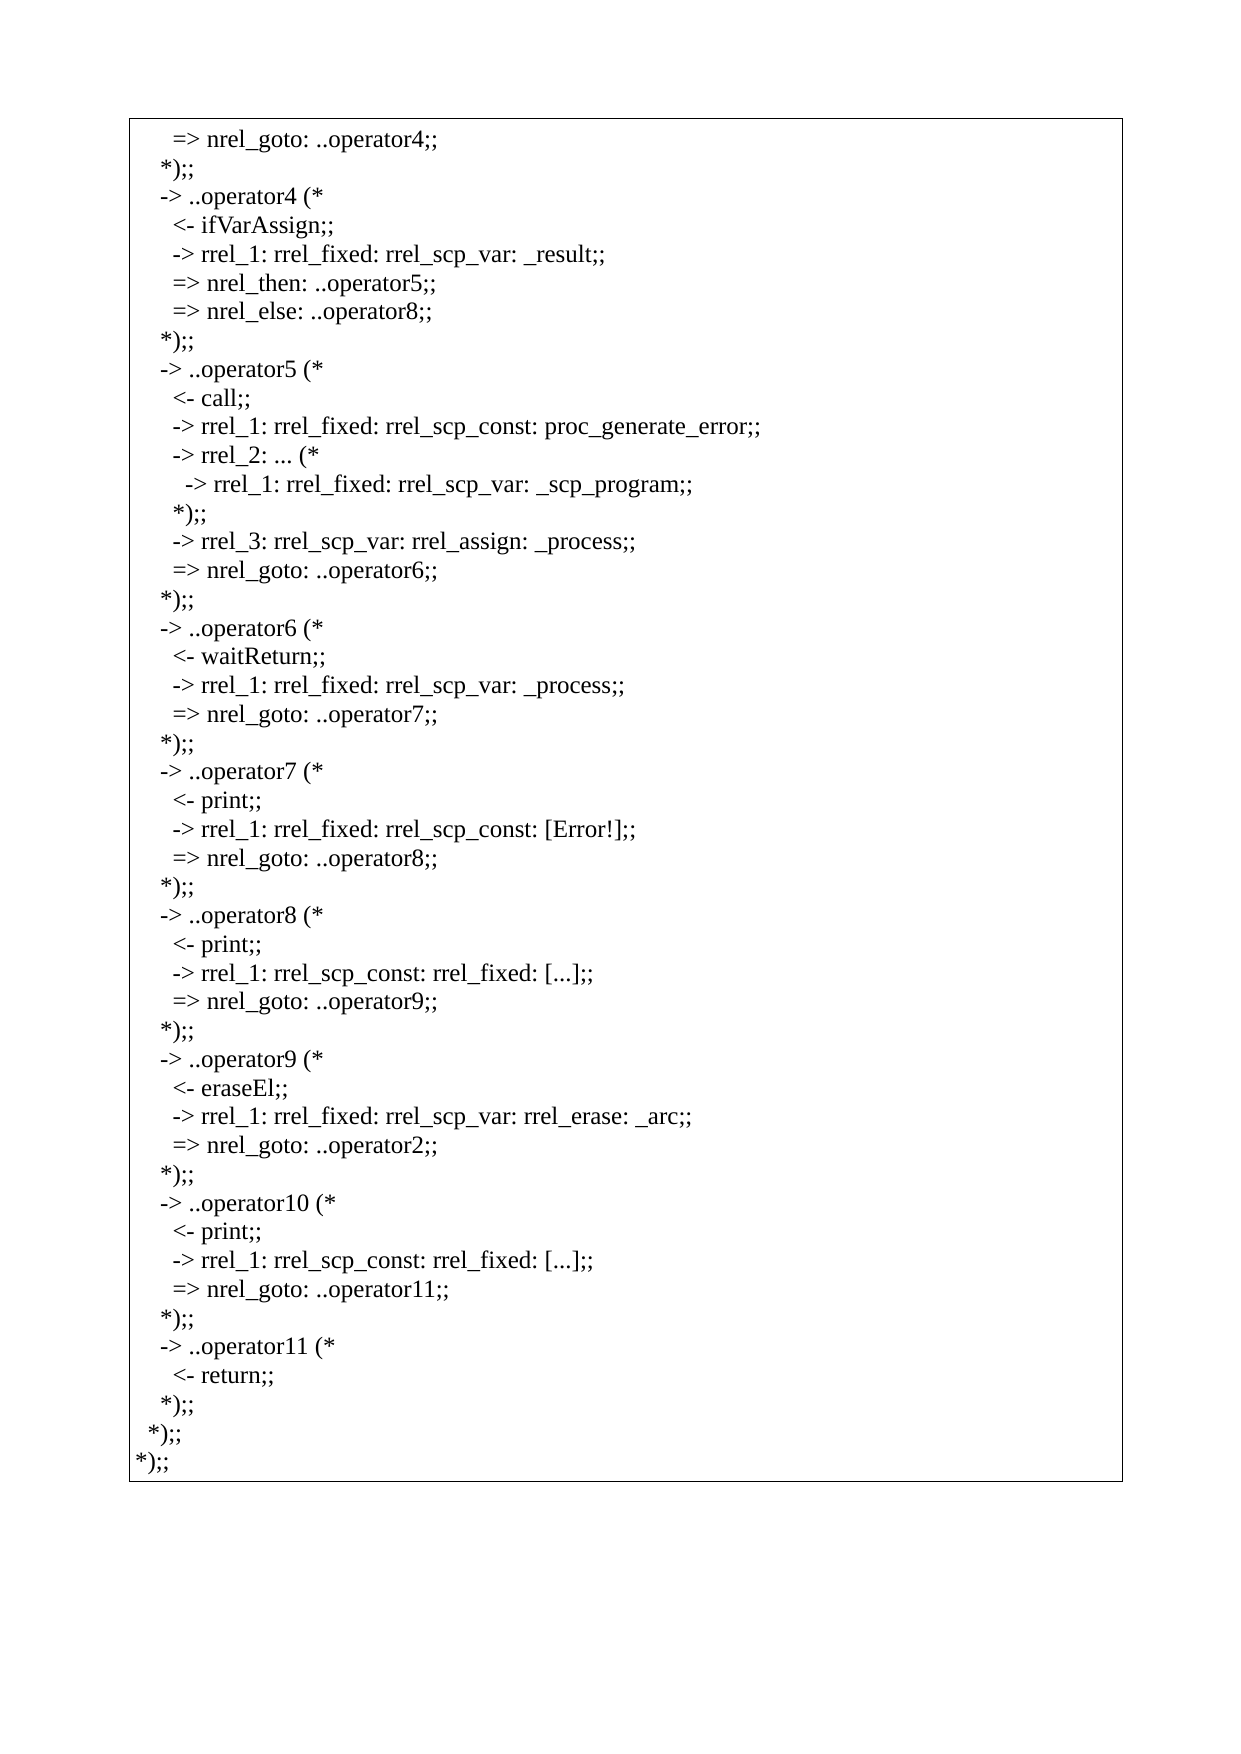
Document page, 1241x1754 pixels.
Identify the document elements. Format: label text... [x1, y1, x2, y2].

table_cell => nrel_goto: ..operator4;; *);; -> ..operator4 (* <- ifVarAssign;; -> rrel_1: rrel_fixed: rrel_scp_var: _result;; => nrel_then: ..operator5;; => nrel_else: ..operator8;; *);; -> ..operator5 (* <- call;; -> rrel_1: rrel_fixed: rrel_scp_const: proc_generate_error;; -> rrel_2: ... (* -> rrel_1: rrel_fixed: rrel_scp_var: _scp_program;; *);; -> rrel_3: rrel_scp_var: rrel_assign: _process;; => nrel_goto: ..operator6;; *);; -> ..operator6 (* <- waitReturn;; -> rrel_1: rrel_fixed: rrel_scp_var: _process;; => nrel_goto: ..operator7;; *);; -> ..operator7 (* <- print;; -> rrel_1: rrel_fixed: rrel_scp_const: [Error!];; => nrel_goto: ..operator8;; *);; -> ..operator8 (* <- print;; -> rrel_1: rrel_scp_const: rrel_fixed: [...];; => nrel_goto: ..operator9;; *);; -> ..operator9 (* <- eraseEl;; -> rrel_1: rrel_fixed: rrel_scp_var: rrel_erase: _arc;; => nrel_goto: ..operator2;; *);; -> ..operator10 (* <- print;; -> rrel_1: rrel_scp_const: rrel_fixed: [...];; => nrel_goto: ..operator11;; *);; -> ..operator11 (* <- return;; *);; *);; *);; [130, 119, 1122, 1481]
